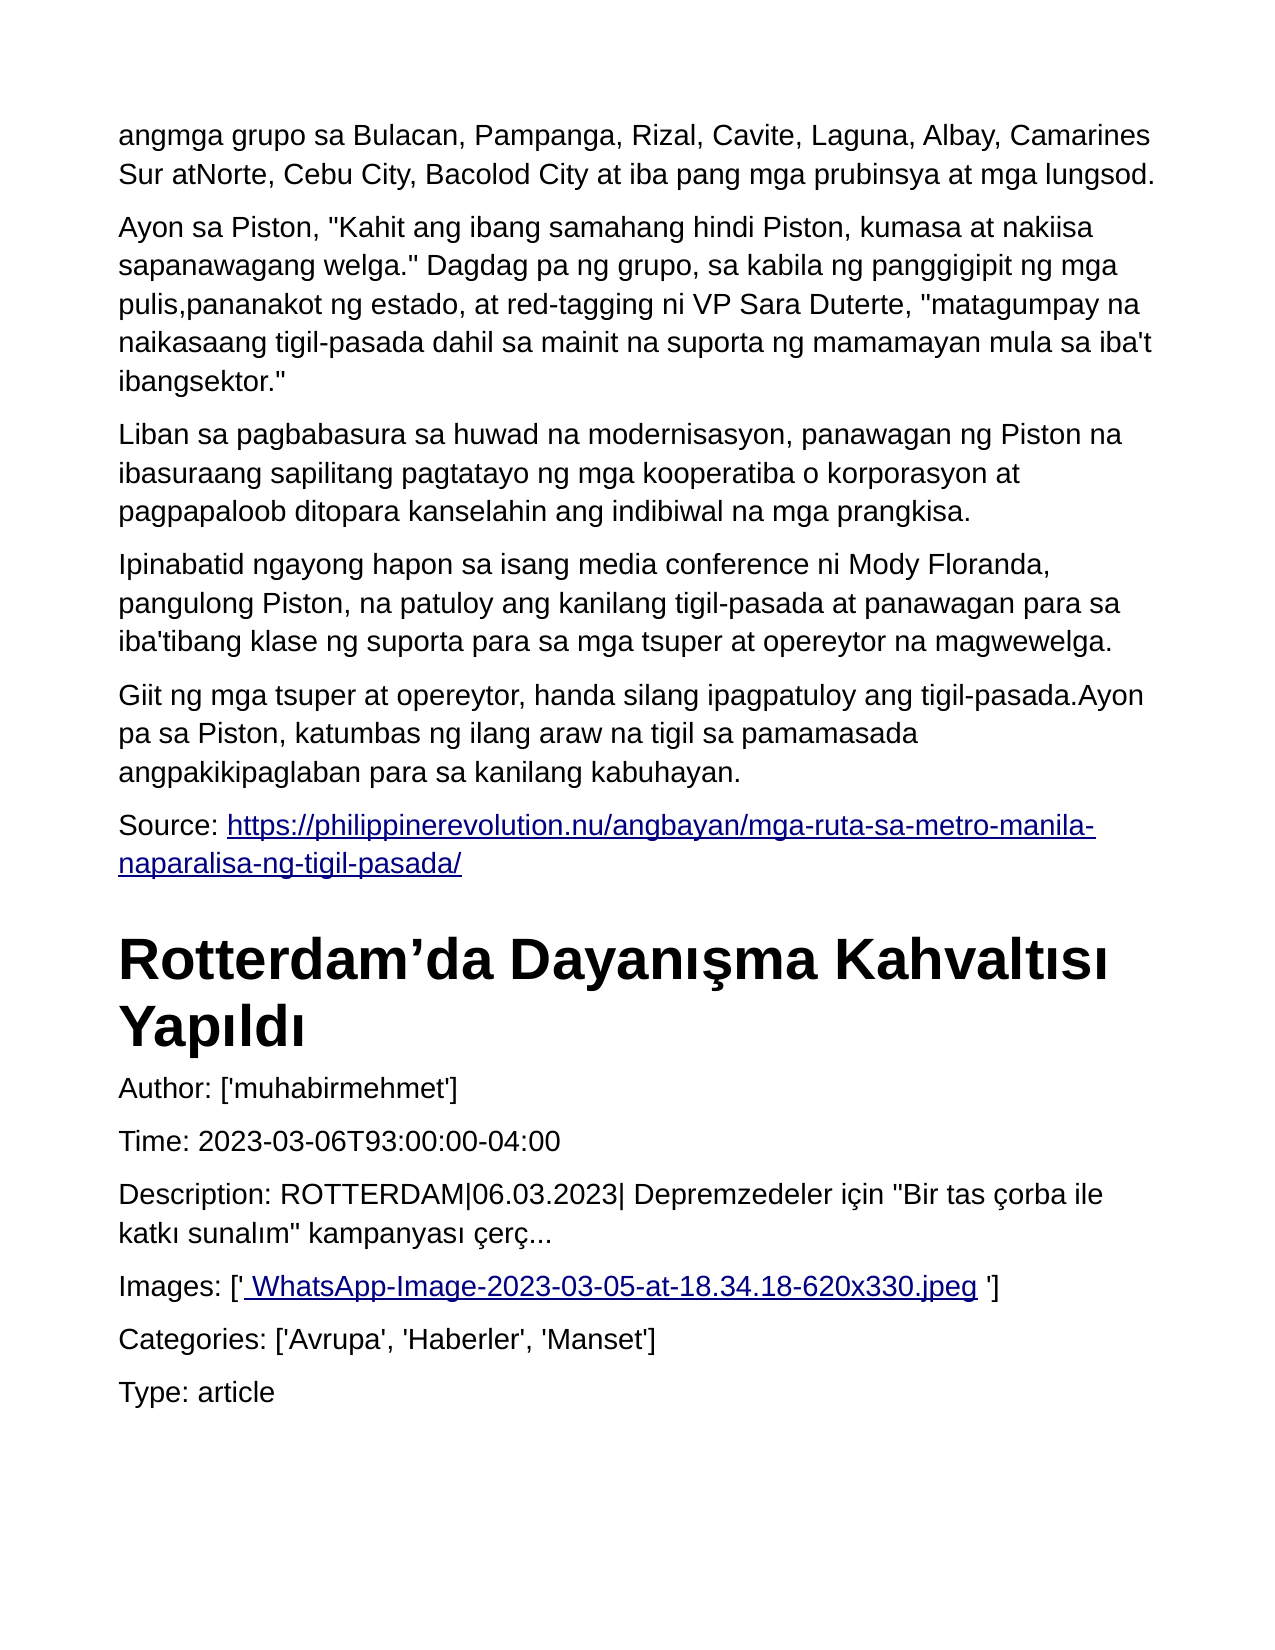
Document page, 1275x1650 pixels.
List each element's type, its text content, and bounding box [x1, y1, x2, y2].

text Images: [' WhatsApp-Image-2023-03-05-at-18.34.18-620x330.jpeg '] [118, 1269, 1157, 1302]
text Author: ['muhabirmehmet'] [118, 1071, 1157, 1104]
text Ayon sa Piston, "Kahit ang ibang samahang hindi Piston, kumasa at nakiisa sapanawagang welga." Dagdag pa ng grupo, sa kabila ng panggigipit ng mga pulis,pananakot ng estado, at red-tagging ni VP Sara Duterte, "matagumpay na naikasaang tigil-pasada dahil sa mainit na suporta ng mamamayan mula sa iba't ibangsektor." [118, 210, 1157, 397]
text Giit ng mga tsuper at opereytor, handa silang ipagpatuloy ang tigil-pasada.Ayon pa sa Piston, katumbas ng ilang araw na tigil sa pamamasada angpakikipaglaban para sa kanilang kabuhayan. [118, 677, 1157, 788]
text Ipinabatid ngayong hapon sa isang media conference ni Mody Floranda, pangulong Piston, na patuloy ang kanilang tigil-pasada at panawagan para sa iba'tibang klase ng suporta para sa mga tsuper at opereytor na magwewelga. [118, 547, 1157, 658]
subtitle Rotterdam’da Dayanışma Kahvaltısı Yapıldı [118, 924, 1157, 1058]
text Time: 2023-03-06T93:00:00-04:00 [118, 1124, 1157, 1158]
text angmga grupo sa Bulacan, Pampanga, Rizal, Cavite, Laguna, Albay, Camarines Sur atNorte, Cebu City, Bacolod City at iba pang mga prubinsya at mga lungsod. [118, 118, 1157, 190]
text Liban sa pagbabasura sa huwad na modernisasyon, panawagan ng Piston na ibasuraang sapilitang pagtatayo ng mga kooperatiba o korporasyon at pagpapaloob ditopara kanselahin ang indibiwal na mga prangkisa. [118, 417, 1157, 528]
text Categories: ['Avrupa', 'Haberler', 'Manset'] [118, 1322, 1157, 1356]
text Description: ROTTERDAM|06.03.2023| Depremzedeler için "Bir tas çorba ile katkı sunalım" kampanyası çerç... [118, 1177, 1157, 1249]
text Type: article [118, 1375, 1157, 1409]
text Source: https://philippinerevolution.nu/angbayan/mga-ruta-sa-metro-manila-naparalisa-ng-tigil-pasada/ [118, 808, 1157, 880]
